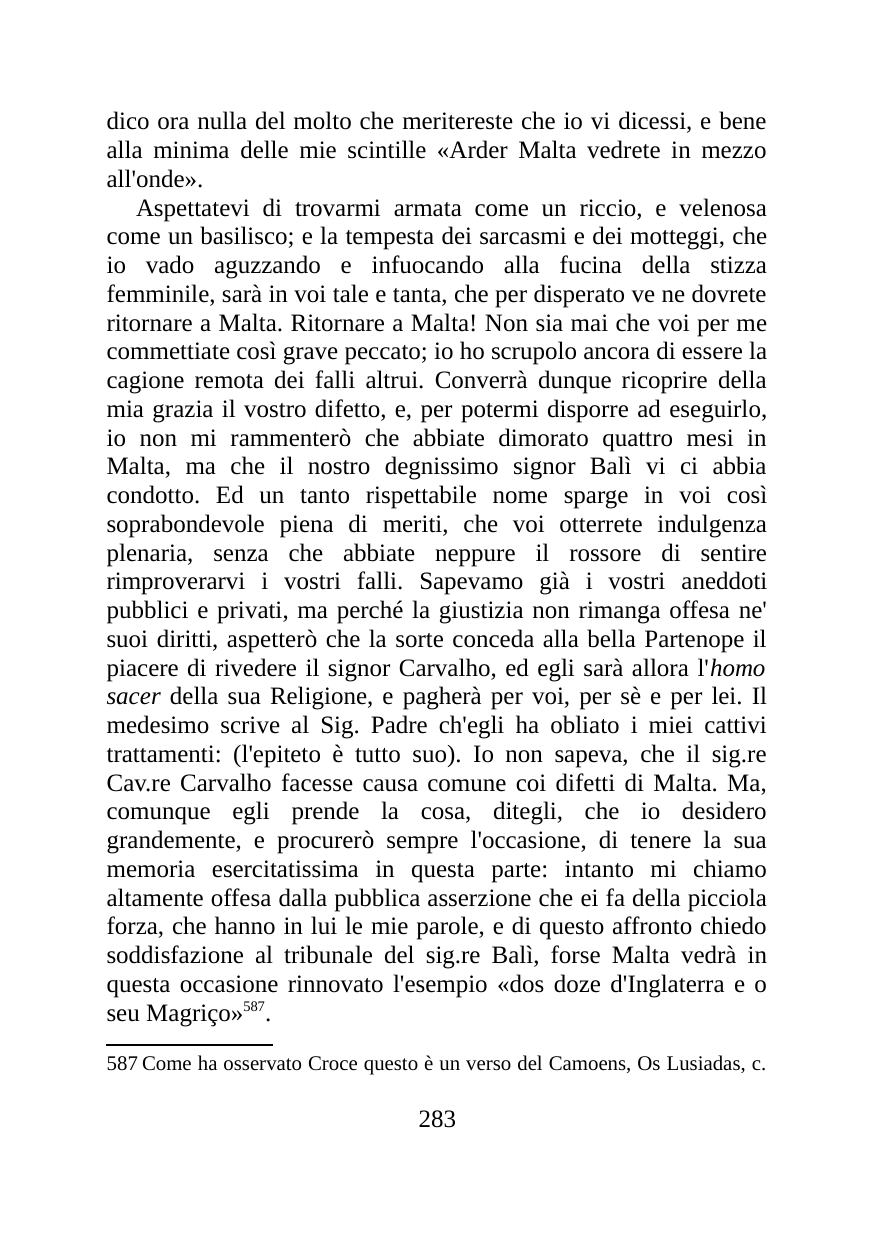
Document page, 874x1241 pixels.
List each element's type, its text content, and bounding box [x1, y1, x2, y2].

text Aspettatevi di trovarmi armata come un riccio, e velenosa come un basilisco; e la tempesta dei sarcasmi e dei motteggi, che io vado aguzzando e infuocando alla fucina della stizza femminile, sarà in voi tale e tanta, che per disperato ve ne dovrete ritornare a Malta. Ritornare a Malta! Non sia mai che voi per me commettiate così grave peccato; io ho scrupolo ancora di essere la cagione remota dei falli altrui. Converrà dunque ricoprire della mia grazia il vostro difetto, e, per potermi disporre ad eseguirlo, io non mi rammenterò che abbiate dimorato quattro mesi in Malta, ma che il nostro degnissimo signor Balì vi ci abbia condotto. Ed un tanto rispettabile nome sparge in voi così soprabondevole piena di meriti, che voi otterrete indulgenza plenaria, senza che abbiate neppure il rossore di sentire rimproverarvi i vostri falli. Sapevamo già i vostri aneddoti pubblici e privati, ma perché la giustizia non rimanga offesa ne' suoi diritti, aspetterò che la sorte conceda alla bella Partenope il piacere di rivedere il signor Carvalho, ed egli sarà allora l'homo sacer della sua Religione, e pagherà per voi, per sè e per lei. Il medesimo scrive al Sig. Padre ch'egli ha obliato i miei cattivi trattamenti: (l'epiteto è tutto suo). Io non sapeva, che il sig.re Cav.re Carvalho facesse causa comune coi difetti di Malta. Ma, comunque egli prende la cosa, ditegli, che io desidero grandemente, e procurerò sempre l'occasione, di tenere la sua memoria esercitatissima in questa parte: intanto mi chiamo altamente offesa dalla pubblica asserzione che ei fa della picciola forza, che hanno in lui le mie parole, e di questo affronto chiedo soddisfazione al tribunale del sig.re Balì, forse Malta vedrà in questa occasione rinnovato l'esempio «dos doze d'Inglaterra e o seu Magriço». [106, 193, 768, 1026]
text dico ora nulla del molto che meritereste che io vi dicessi, e bene alla minima delle mie scintille «Arder Malta vedrete in mezzo all'onde». [106, 106, 768, 193]
text Come ha osservato Croce questo è un verso del Camoens, Os Lusiadas, c. [106, 1051, 768, 1075]
